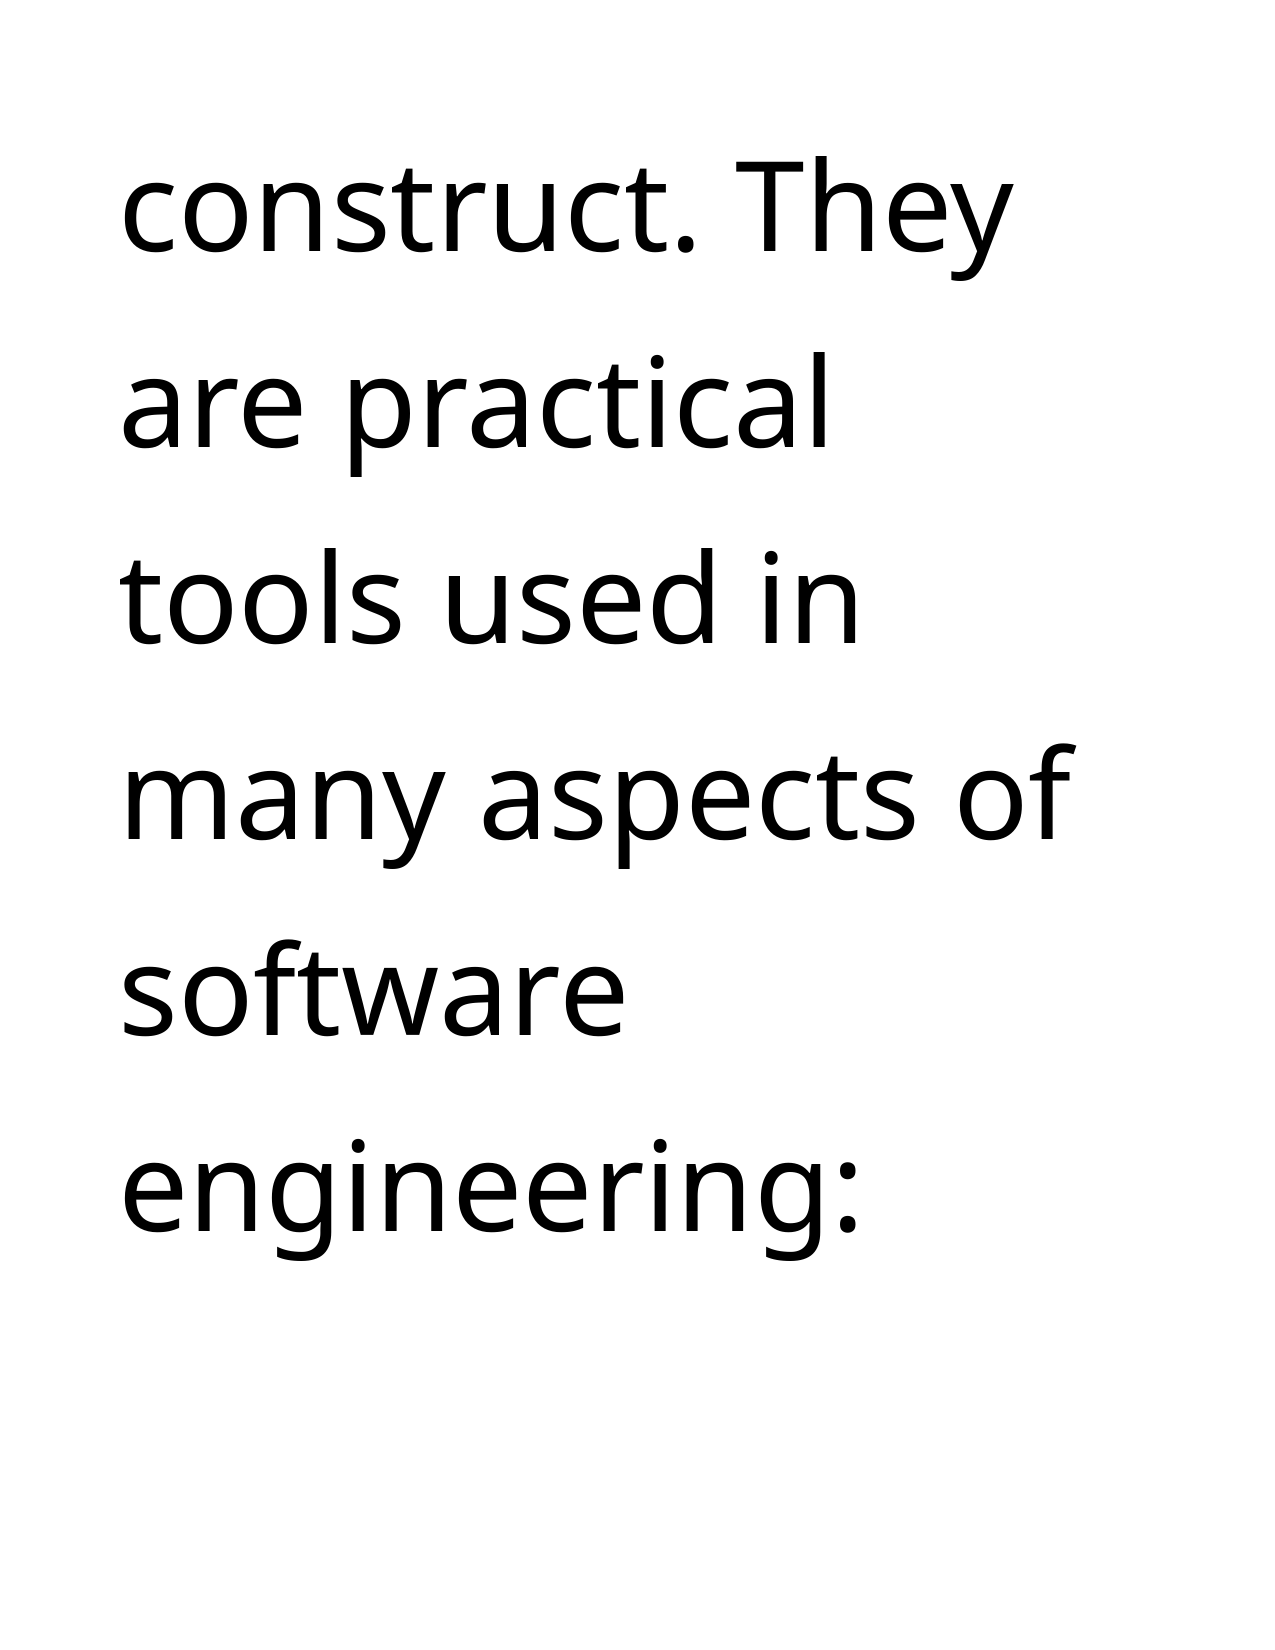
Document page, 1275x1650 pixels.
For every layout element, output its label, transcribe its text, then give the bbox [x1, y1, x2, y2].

text construct. They are practical tools used in many aspects of software engineering: [118, 118, 1157, 1268]
